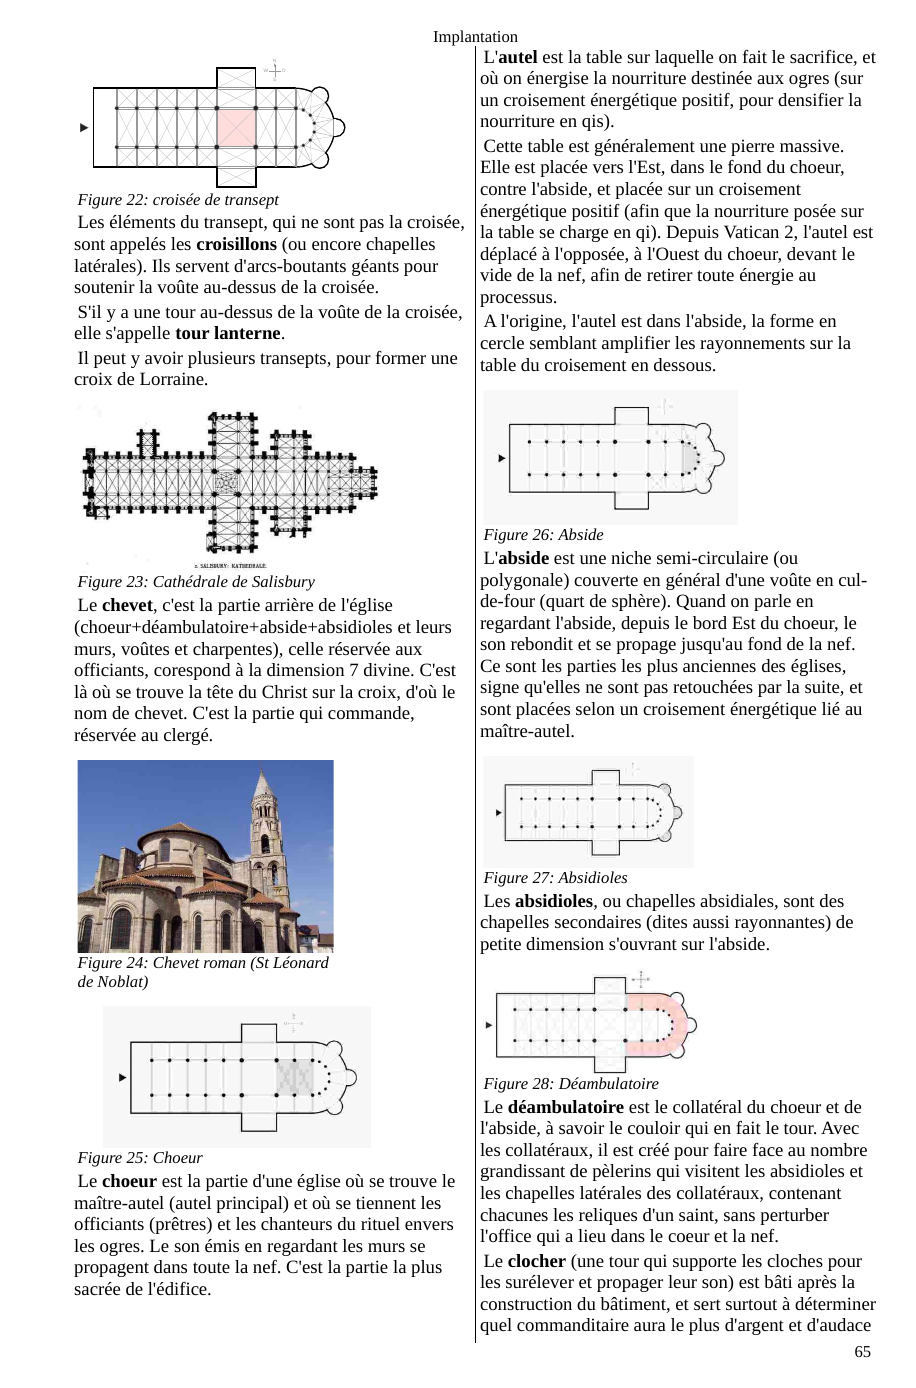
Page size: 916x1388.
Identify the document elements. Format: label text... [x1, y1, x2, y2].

text Figure 23: Cathédrale de Salisbury [77, 573, 381, 591]
text Figure 26: Abside [483, 525, 738, 544]
text Les éléments du transept, qui ne sont pas la croisée, sont appelés les croisillons (ou encore chapelles latérales). Ils servent d'arcs-boutants géants pour soutenir la voûte au-dessus de la croisée. [74, 211, 471, 298]
text A l'origine, l'autel est dans l'abside, la forme en cercle semblant amplifier les rayonnements sur la table du croisement en dessous. [480, 310, 877, 375]
text Le clocher (une tour qui supporte les cloches pour les surélever et propager leur son) est bâti après la construction du bâtiment, et sert surtout à déterminer quel commanditaire aura le plus d'argent et d'audace [480, 1249, 877, 1336]
text S'il y a une tour au-dessus de la voûte de la croisée, elle s'appelle tour lanterne. [74, 301, 471, 344]
text L'abside est une niche semi-circulaire (ou polygonale) couverte en général d'une voûte en cul-de-four (quart de sphère). Quand on parle en regardant l'abside, depuis le bord Est du choeur, le son rebondit et se propage jusqu'au fond de la nef. Ce sont les parties les plus anciennes des églises, signe qu'elles ne sont pas retouchées par la suite, et sont placées selon un croisement énergétique lié au maître-autel. [480, 547, 877, 741]
picture [483, 390, 739, 525]
text Figure 27: Absidioles [483, 868, 693, 887]
picture [103, 1006, 372, 1148]
text Figure 22: croisée de transept [77, 58, 348, 208]
text Il peut y avoir plusieurs transepts, pour former une croix de Lorraine. [74, 347, 471, 390]
text Le choeur est la partie d'une église où se trouve le maître-autel (autel principal) et où se tiennent les officiants (prêtres) et les chanteurs du rituel envers les ogres. Le son émis en regardant les murs se propagent dans toute la nef. C'est la partie la plus sacrée de l'édifice. [74, 1170, 471, 1299]
text Les absidioles, ou chapelles absidiales, sont des chapelles secondaires (dites aussi rayonnantes) de petite dimension s'ouvrant sur l'abside. [480, 889, 877, 954]
text Cette table est généralement une pierre massive. Elle est placée vers l'Est, dans le fond du choeur, contre l'abside, et placée sur un croisement énergétique positif (afin que la nourriture posée sur la table se charge en qi). Depuis Vatican 2, l'autel est déplacé à l'opposée, à l'Ouest du choeur, devant le vide de la nef, afin de retirer toute énergie au processus. [480, 135, 877, 307]
text Le chevet, c'est la partie arrière de l'église (choeur+déambulatoire+abside+absidioles et leurs murs, voûtes et charpentes), celle réservée aux officiants, corespond à la dimension 7 divine. C'est là où se trouve la tête du Christ sur la croix, d'où le nom de chevet. C'est la partie qui commande, réservée au clergé. [74, 594, 471, 745]
picture [77, 405, 382, 573]
picture [483, 756, 694, 868]
text Figure 25: Choeur [77, 1148, 397, 1167]
text Figure 28: Déambulatoire [483, 1074, 698, 1093]
text Le déambulatoire est le collatéral du choeur et de l'abside, à savoir le couloir qui en fait le tour. Avec les collatéraux, il est créé pour faire face au nombre grandissant de pèlerins qui visitent les absidioles et les chapelles latérales des collatéraux, contenant chacunes les reliques d'un saint, sans perturber l'office qui a lieu dans le coeur et la nef. [480, 1096, 877, 1247]
text L'autel est la table sur laquelle on fait le sacrifice, et où on énergise la nourriture destinée aux ogres (sur un croisement énergétique positif, pour densifier la nourriture en qis). [480, 46, 877, 132]
text Figure 24: Chevet roman (St Léonard de Noblat) [77, 953, 333, 991]
picture [77, 760, 334, 953]
picture [483, 969, 699, 1074]
